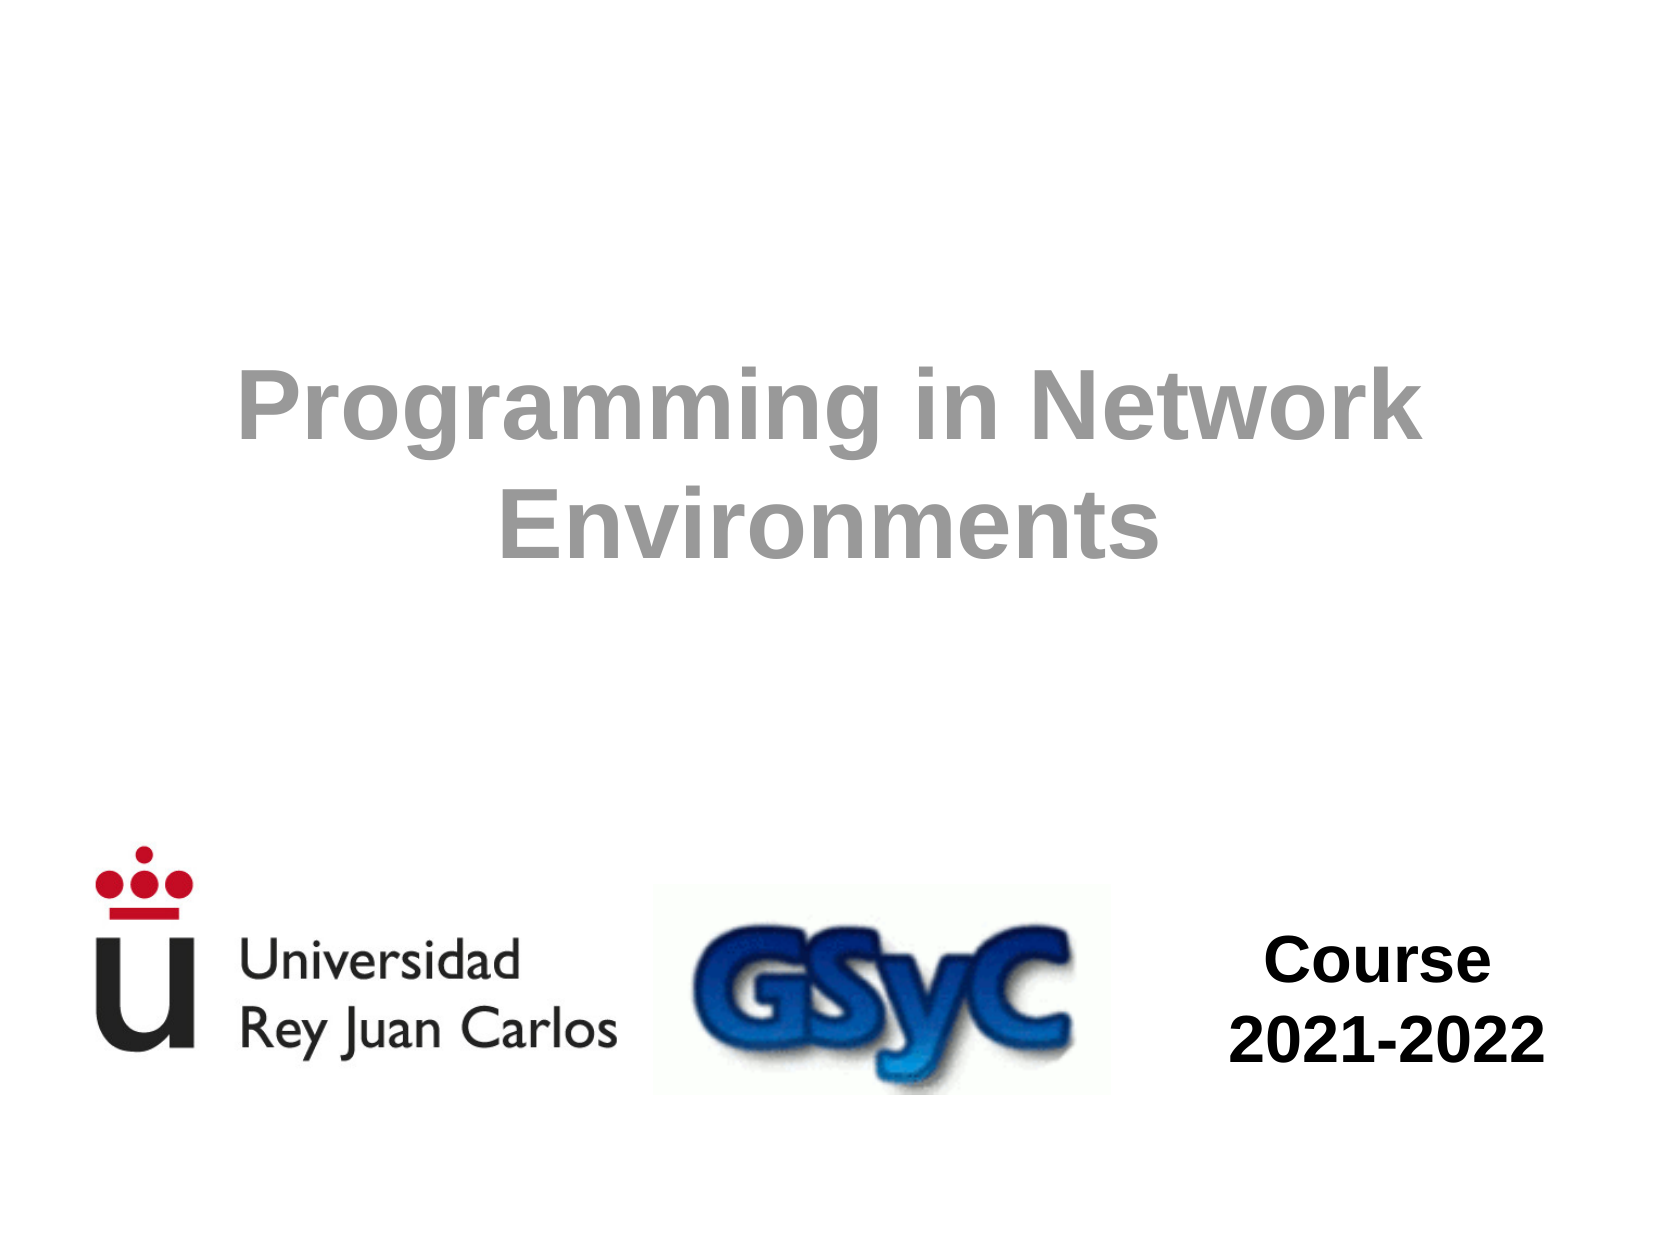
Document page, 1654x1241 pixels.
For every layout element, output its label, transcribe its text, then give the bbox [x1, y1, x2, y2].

picture [61, 825, 646, 1081]
picture [653, 885, 1111, 1096]
title Programming in Network Environments [144, 333, 1516, 586]
title Course 2021-2022 [1185, 915, 1591, 1066]
